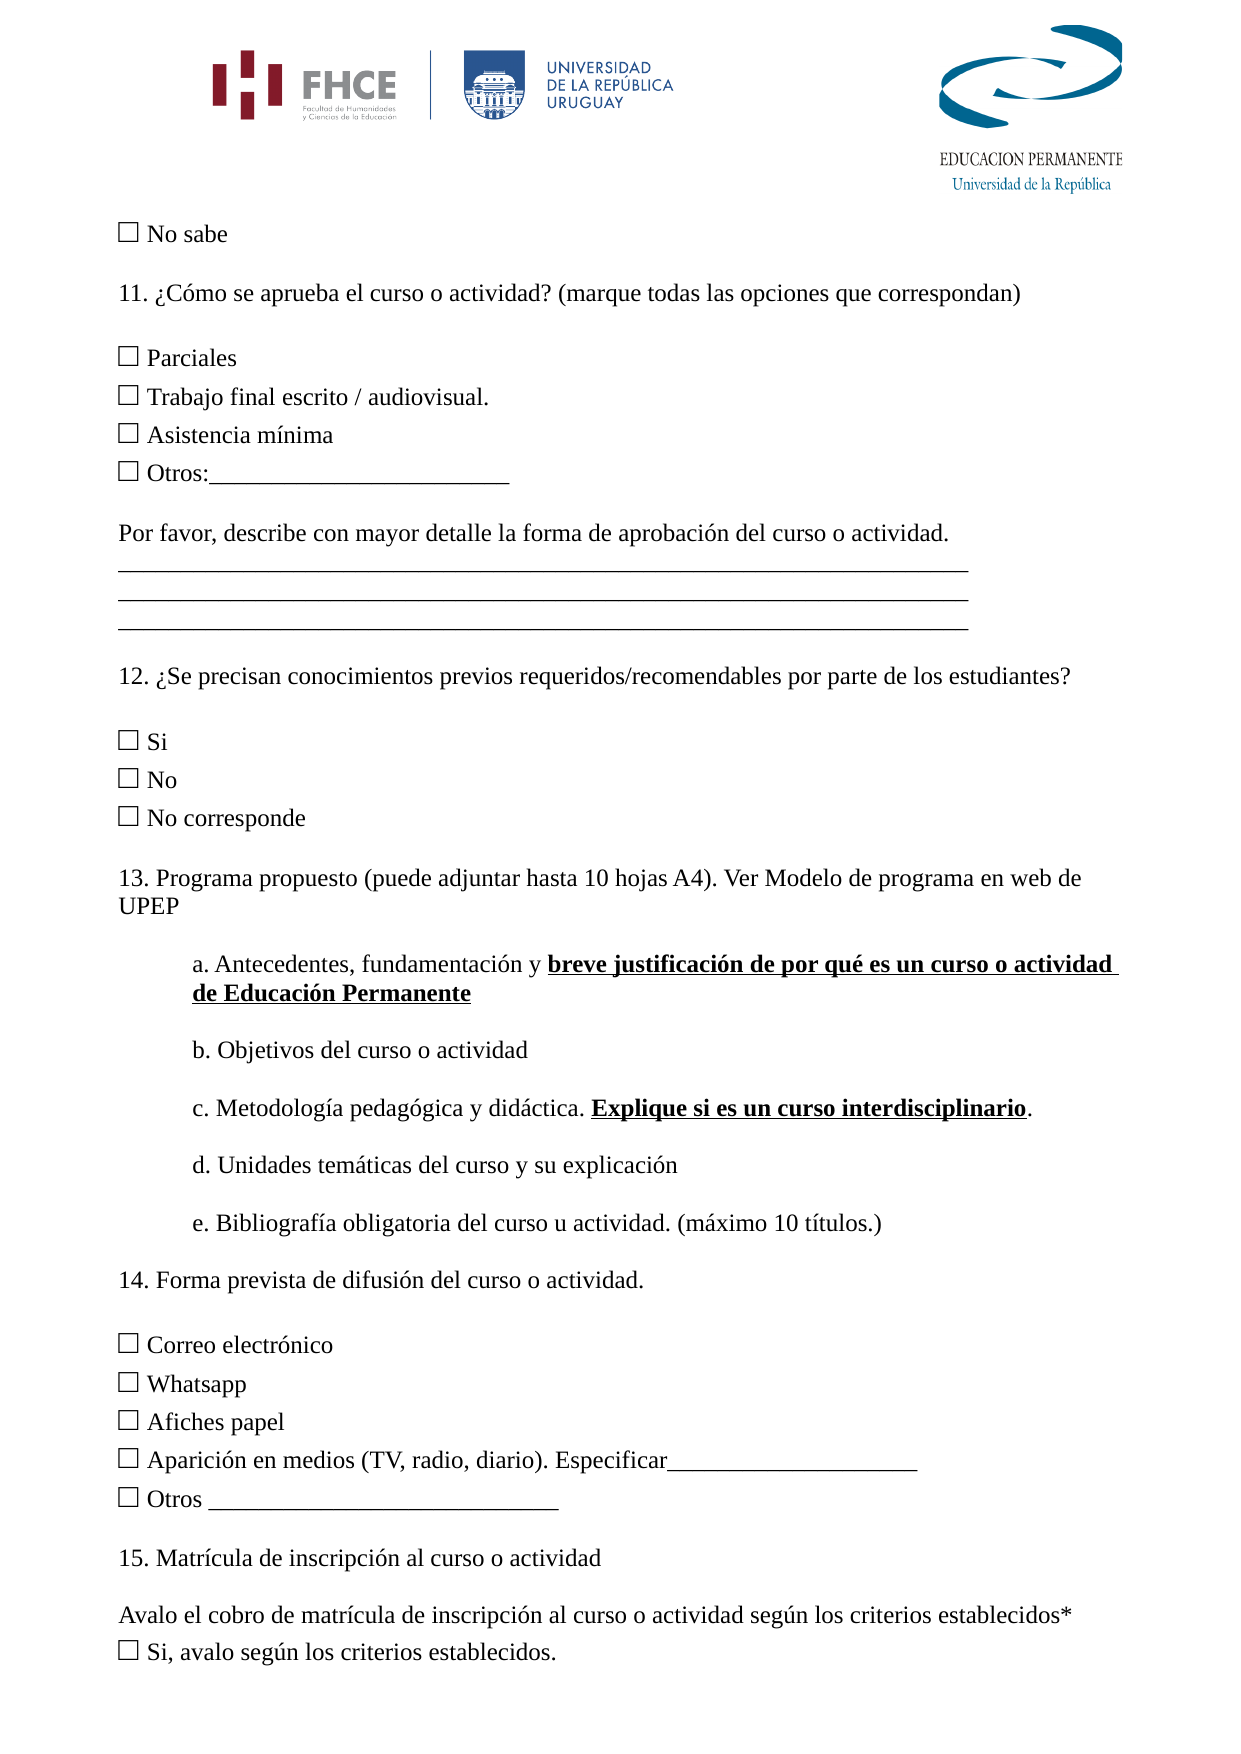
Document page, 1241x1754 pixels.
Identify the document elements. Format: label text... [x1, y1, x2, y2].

text □ Si [118, 719, 1122, 757]
text d. Unidades temáticas del curso y su explicación [192, 1150, 1122, 1179]
text ____________________________________________________________________ [118, 575, 1122, 604]
text □ Otros ____________________________ [118, 1476, 1122, 1514]
text □ Asistencia mínima [118, 412, 1122, 451]
text □ Whatsapp [118, 1361, 1122, 1399]
text ____________________________________________________________________ [118, 546, 1122, 575]
text Por favor, describe con mayor detalle la forma de aprobación del curso o actividad. [118, 518, 1122, 546]
text e. Bibliografía obligatoria del curso u actividad. (máximo 10 títulos.) [192, 1208, 1122, 1236]
text □ Otros:________________________ [118, 451, 1122, 489]
picture [1087, 25, 1123, 43]
text □ Correo electrónico [118, 1323, 1122, 1361]
text 13. Programa propuesto (puede adjuntar hasta 10 hojas A4). Ver Modelo de programa en web de UPEP [118, 863, 1122, 920]
text 14. Forma prevista de difusión del curso o actividad. [118, 1265, 1122, 1294]
text □ No sabe [118, 211, 1122, 249]
picture [939, 25, 1123, 194]
text □ Si, avalo según los criterios establecidos. [118, 1629, 1122, 1668]
text □ No corresponde [118, 796, 1122, 834]
text □ Afiches papel [118, 1399, 1122, 1438]
text □ Parciales [118, 336, 1122, 374]
text □ No [118, 757, 1122, 796]
list 15. Matrícula de inscripción al curso o actividad [118, 1543, 1122, 1572]
text a. Antecedentes, fundamentación y breve justificación de por qué es un curso o actividad de Educación Permanente [192, 949, 1122, 1006]
text Avalo el cobro de matrícula de inscripción al curso o actividad según los criterios establecidos* [118, 1601, 1122, 1629]
text b. Objetivos del curso o actividad [192, 1035, 1122, 1064]
text 11. ¿Cómo se aprueba el curso o actividad? (marque todas las opciones que correspondan) [118, 278, 1122, 307]
text 12. ¿Se precisan conocimientos previos requeridos/recomendables por parte de los estudiantes? [118, 661, 1122, 690]
text □ Trabajo final escrito / audiovisual. [118, 374, 1122, 412]
text ____________________________________________________________________ [118, 604, 1122, 633]
picture [172, 0, 714, 171]
text □ Aparición en medios (TV, radio, diario). Especificar____________________ [118, 1438, 1122, 1476]
text c. Metodología pedagógica y didáctica. Explique si es un curso interdisciplinario. [192, 1093, 1122, 1121]
